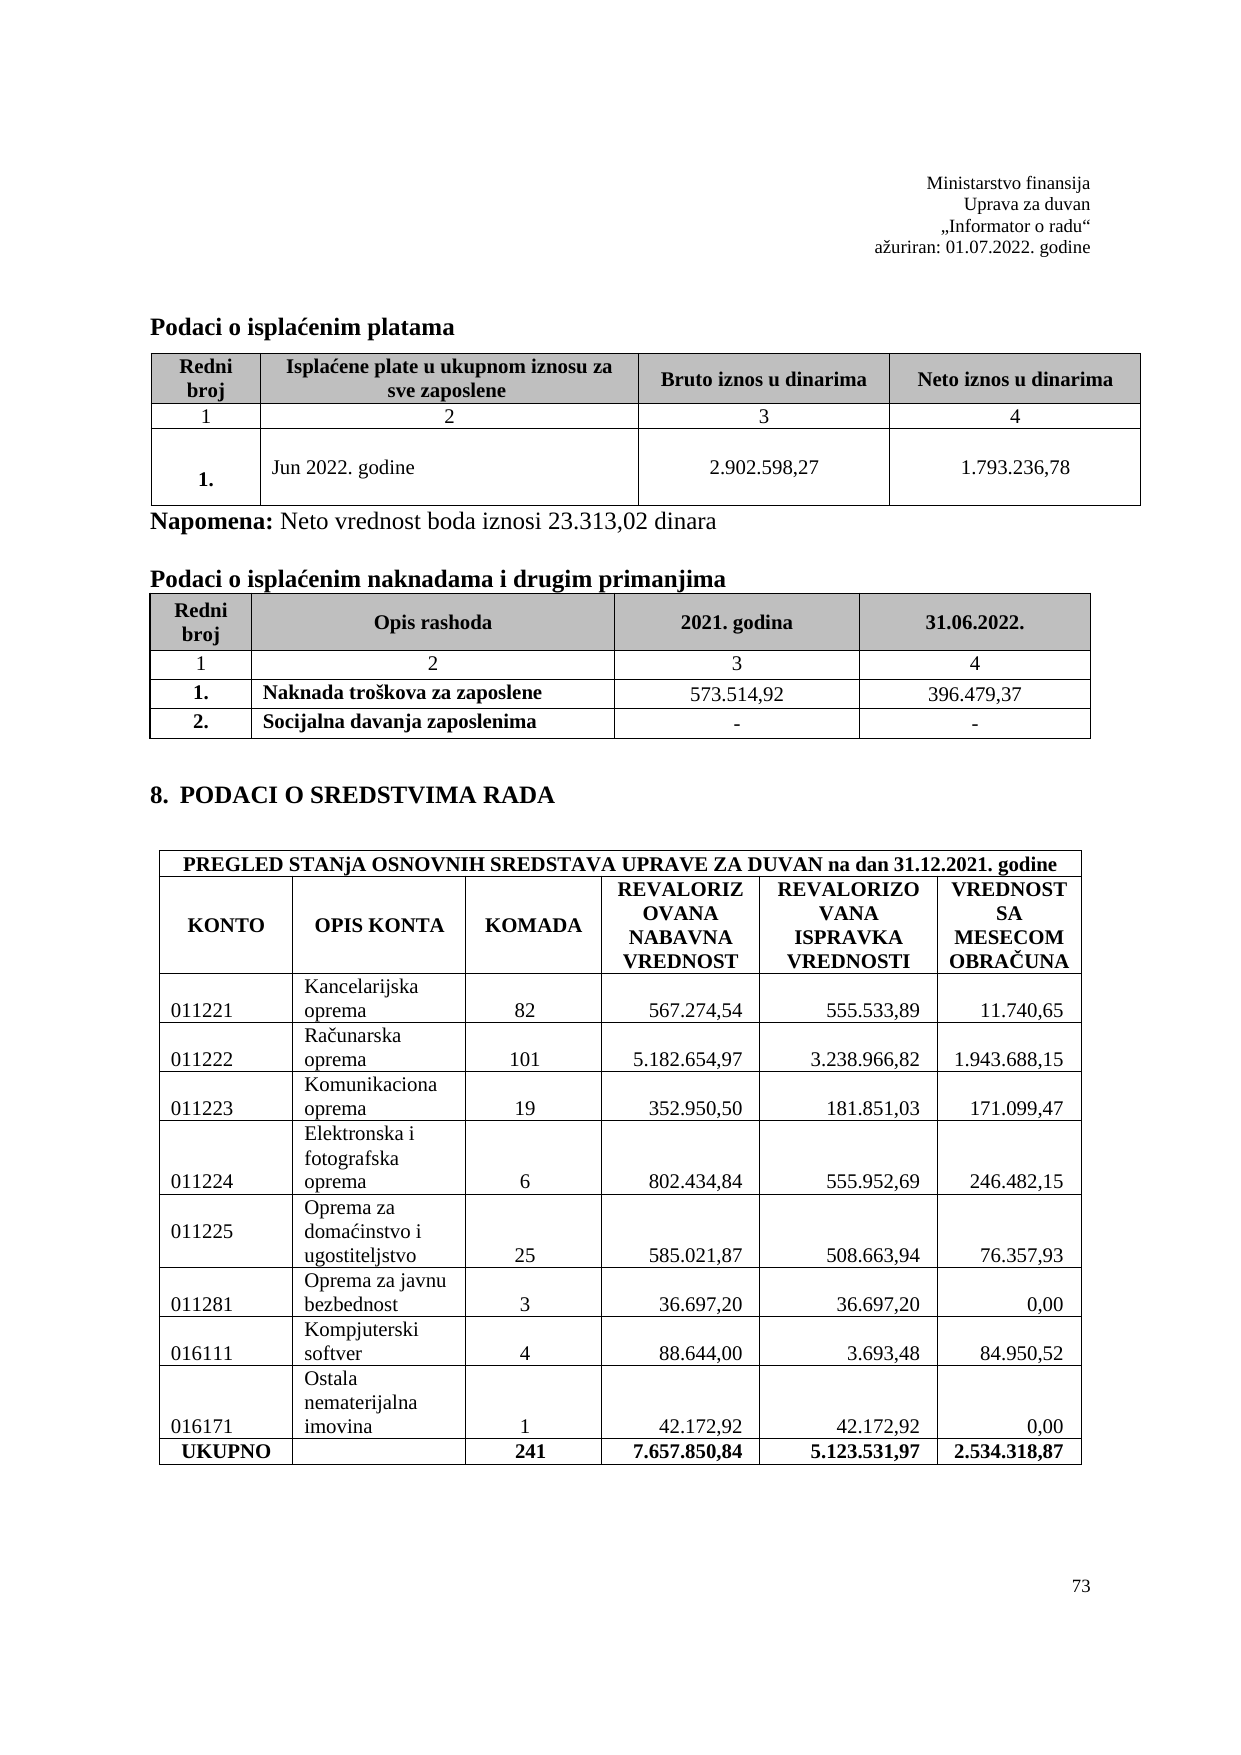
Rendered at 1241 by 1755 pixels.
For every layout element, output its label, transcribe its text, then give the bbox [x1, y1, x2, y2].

table_cell 3 [615, 651, 859, 679]
table_cell 4 [890, 404, 1140, 428]
table_cell 3.693,48 [760, 1317, 937, 1365]
table_cell 241 [466, 1439, 601, 1463]
table_cell 396.479,37 [860, 680, 1090, 707]
table_cell 802.434,84 [602, 1121, 759, 1193]
table_cell 4 [860, 651, 1090, 679]
subtitle PODACI O SREDSTVIMA RADA [150, 780, 1090, 809]
table_header 31.06.2022. [860, 594, 1090, 650]
table_cell 1 [152, 404, 260, 428]
table_cell 016111 [160, 1317, 292, 1365]
table_cell 555.533,89 [760, 974, 937, 1022]
table_cell 1.943.688,15 [938, 1023, 1081, 1071]
table_cell 016171 [160, 1366, 292, 1438]
table_cell 3.238.966,82 [760, 1023, 937, 1071]
table_cell 4 [466, 1317, 601, 1365]
table_cell Naknada troškova za zaposlene [252, 680, 614, 707]
table_cell 508.663,94 [760, 1195, 937, 1267]
table_cell 42.172,92 [760, 1366, 937, 1438]
table_cell 2.902.598,27 [639, 429, 889, 505]
table_cell 88.644,00 [602, 1317, 759, 1365]
table_cell 1. [152, 429, 260, 505]
table_cell 011221 [160, 974, 292, 1022]
table_cell 011225 [160, 1195, 292, 1267]
table_cell 25 [466, 1195, 601, 1267]
table_cell UKUPNO [160, 1439, 292, 1463]
table_header PREGLED STANјA OSNOVNIH SREDSTAVA UPRAVE ZA DUVAN na dan 31.12.2021. godine [160, 851, 1081, 876]
table_cell [293, 1439, 465, 1463]
table_cell OPIS KONTA [293, 877, 465, 973]
table_cell Ostala nematerijalna imovina [293, 1366, 465, 1438]
table_header Opis rashoda [252, 594, 614, 650]
table_cell 36.697,20 [760, 1268, 937, 1316]
table_header 2021. godina [615, 594, 859, 650]
table_cell 82 [466, 974, 601, 1022]
text Podaci o isplaćenim naknadama i drugim primanjima [150, 564, 1090, 592]
text Napomena: Neto vrednost boda iznosi 23.313,02 dinara [150, 506, 1090, 535]
table_cell 1. [151, 680, 251, 707]
table_header Isplaćene plate u ukupnom iznosu za sve zaposlene [261, 354, 638, 403]
table_cell REVALORIZOVANA NABAVNA VREDNOST [602, 877, 759, 973]
table_cell 101 [466, 1023, 601, 1071]
table_cell 555.952,69 [760, 1121, 937, 1193]
table_cell VREDNOST SA MESECOM OBRAČUNA [938, 877, 1081, 973]
table_cell 42.172,92 [602, 1366, 759, 1438]
table_cell Kancelarijska oprema [293, 974, 465, 1022]
table_cell 1 [151, 651, 251, 679]
table_cell 36.697,20 [602, 1268, 759, 1316]
table_cell 2.534.318,87 [938, 1439, 1081, 1463]
table_cell 2. [151, 709, 251, 738]
table_cell 352.950,50 [602, 1072, 759, 1120]
table_cell 011223 [160, 1072, 292, 1120]
table_cell Oprema za javnu bezbednost [293, 1268, 465, 1316]
table_cell 1 [466, 1366, 601, 1438]
table_cell 573.514,92 [615, 680, 859, 707]
table_cell 5.123.531,97 [760, 1439, 937, 1463]
table_cell Kompjuterski softver [293, 1317, 465, 1365]
table_cell 246.482,15 [938, 1121, 1081, 1193]
table_cell 0,00 [938, 1268, 1081, 1316]
table_cell 011281 [160, 1268, 292, 1316]
table_header Bruto iznos u dinarima [639, 354, 889, 403]
text Podaci o isplaćenim platama [150, 312, 1090, 340]
table_cell 0,00 [938, 1366, 1081, 1438]
table_cell KONTO [160, 877, 292, 973]
table_cell Elektronska i fotografska oprema [293, 1121, 465, 1193]
table_cell 585.021,87 [602, 1195, 759, 1267]
table_cell 19 [466, 1072, 601, 1120]
table_header Redni broj [151, 594, 251, 650]
table_cell 2 [261, 404, 638, 428]
table_cell 181.851,03 [760, 1072, 937, 1120]
table_cell 5.182.654,97 [602, 1023, 759, 1071]
table_cell Računarska oprema [293, 1023, 465, 1071]
table_cell 6 [466, 1121, 601, 1193]
table_cell 2 [252, 651, 614, 679]
table_cell Socijalna davanja zaposlenima [252, 709, 614, 738]
table_cell KOMADA [466, 877, 601, 973]
table_cell Komunikaciona oprema [293, 1072, 465, 1120]
table_cell 171.099,47 [938, 1072, 1081, 1120]
table_cell - [860, 709, 1090, 738]
table_header Neto iznos u dinarima [890, 354, 1140, 403]
table_cell 567.274,54 [602, 974, 759, 1022]
table_cell 011222 [160, 1023, 292, 1071]
table_header Redni broj [152, 354, 260, 403]
table_cell Jun 2022. godine [261, 429, 638, 505]
table_cell 84.950,52 [938, 1317, 1081, 1365]
table_cell 3 [466, 1268, 601, 1316]
table_cell 3 [639, 404, 889, 428]
table_cell 76.357,93 [938, 1195, 1081, 1267]
table_cell 7.657.850,84 [602, 1439, 759, 1463]
table_cell Oprema za domaćinstvo i ugostitelјstvo [293, 1195, 465, 1267]
table_cell - [615, 709, 859, 738]
table_cell 011224 [160, 1121, 292, 1193]
table_cell 1.793.236,78 [890, 429, 1140, 505]
table_cell REVALORIZOVANA ISPRAVKA VREDNOSTI [760, 877, 937, 973]
table_cell 11.740,65 [938, 974, 1081, 1022]
